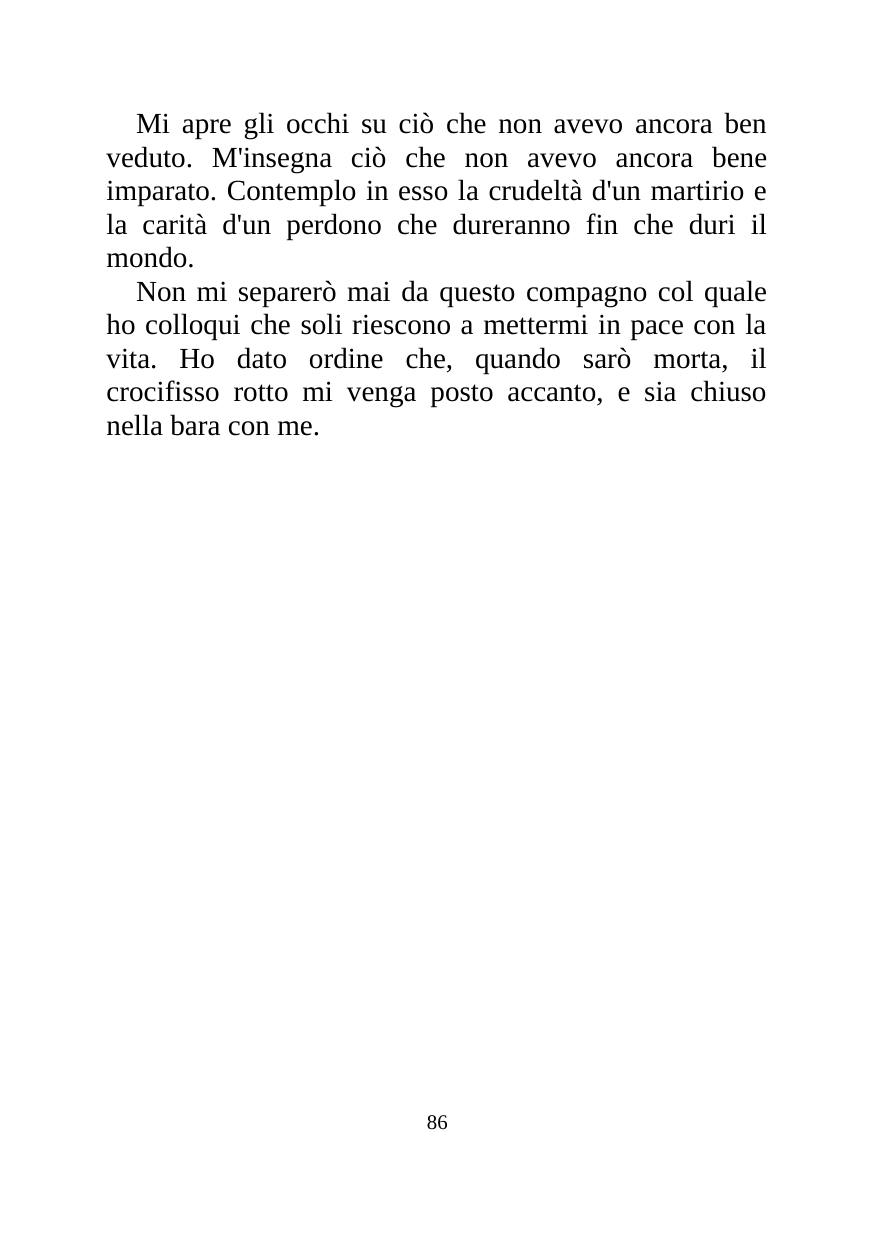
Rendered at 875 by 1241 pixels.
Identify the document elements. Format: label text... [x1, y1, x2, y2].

text Mi apre gli occhi su ciò che non avevo ancora ben veduto. M'insegna ciò che non avevo ancora bene imparato. Contemplo in esso la crudeltà d'un martirio e la carità d'un perdono che dureranno fin che duri il mondo. [106, 106, 768, 274]
text Non mi separerò mai da questo compagno col quale ho colloqui che soli riescono a mettermi in pace con la vita. Ho dato ordine che, quando sarò morta, il crocifisso rotto mi venga posto accanto, e sia chiuso nella bara con me. [106, 274, 768, 442]
